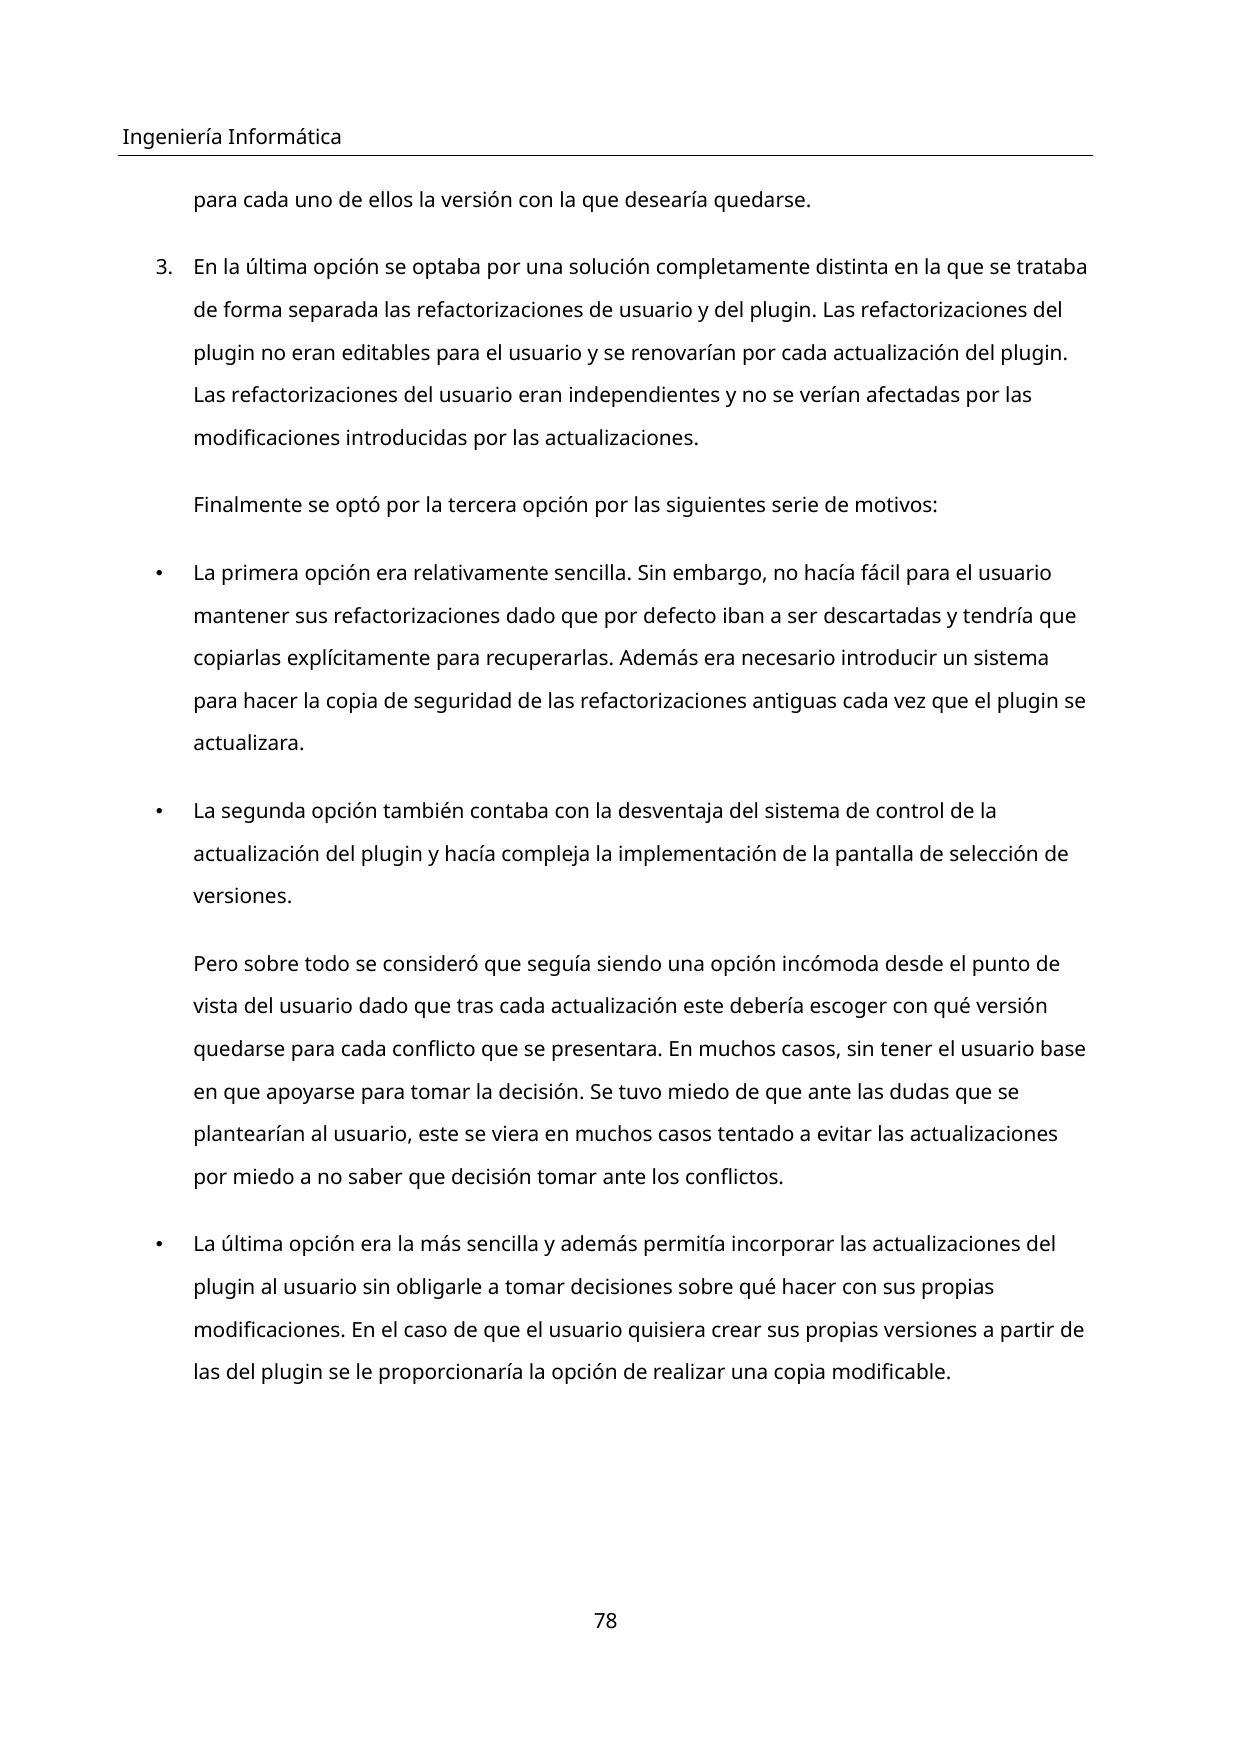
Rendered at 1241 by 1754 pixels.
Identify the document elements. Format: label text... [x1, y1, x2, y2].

list En la última opción se optaba por una solución completamente distinta en la que se trataba de forma separada las refactorizaciones de usuario y del plugin. Las refactorizaciones del plugin no eran editables para el usuario y se renovarían por cada actualización del plugin. Las refactorizaciones del usuario eran independientes y no se verían afectadas por las modificaciones introducidas por las actualizaciones. [156, 252, 1093, 451]
list para cada uno de ellos la versión con la que desearía quedarse. [156, 185, 1093, 213]
list La última opción era la más sencilla y además permitía incorporar las actualizaciones del plugin al usuario sin obligarle a tomar decisiones sobre qué hacer con sus propias modificaciones. En el caso de que el usuario quisiera crear sus propias versiones a partir de las del plugin se le proporcionaría la opción de realizar una copia modificable. [156, 1229, 1093, 1386]
list La primera opción era relativamente sencilla. Sin embargo, no hacía fácil para el usuario mantener sus refactorizaciones dado que por defecto iban a ser descartadas y tendría que copiarlas explícitamente para recuperarlas. Además era necesario introducir un sistema para hacer la copia de seguridad de las refactorizaciones antiguas cada vez que el plugin se actualizara. [156, 558, 1093, 757]
list Finalmente se optó por la tercera opción por las siguientes serie de motivos: [156, 491, 1093, 519]
list Pero sobre todo se consideró que seguía siendo una opción incómoda desde el punto de vista del usuario dado que tras cada actualización este debería escoger con qué versión quedarse para cada conflicto que se presentara. En muchos casos, sin tener el usuario base en que apoyarse para tomar la decisión. Se tuvo miedo de que ante las dudas que se plantearían al usuario, este se viera en muchos casos tentado a evitar las actualizaciones por miedo a no saber que decisión tomar ante los conflictos. [156, 949, 1093, 1190]
list La segunda opción también contaba con la desventaja del sistema de control de la actualización del plugin y hacía compleja la implementación de la pantalla de selección de versiones. [156, 796, 1093, 910]
